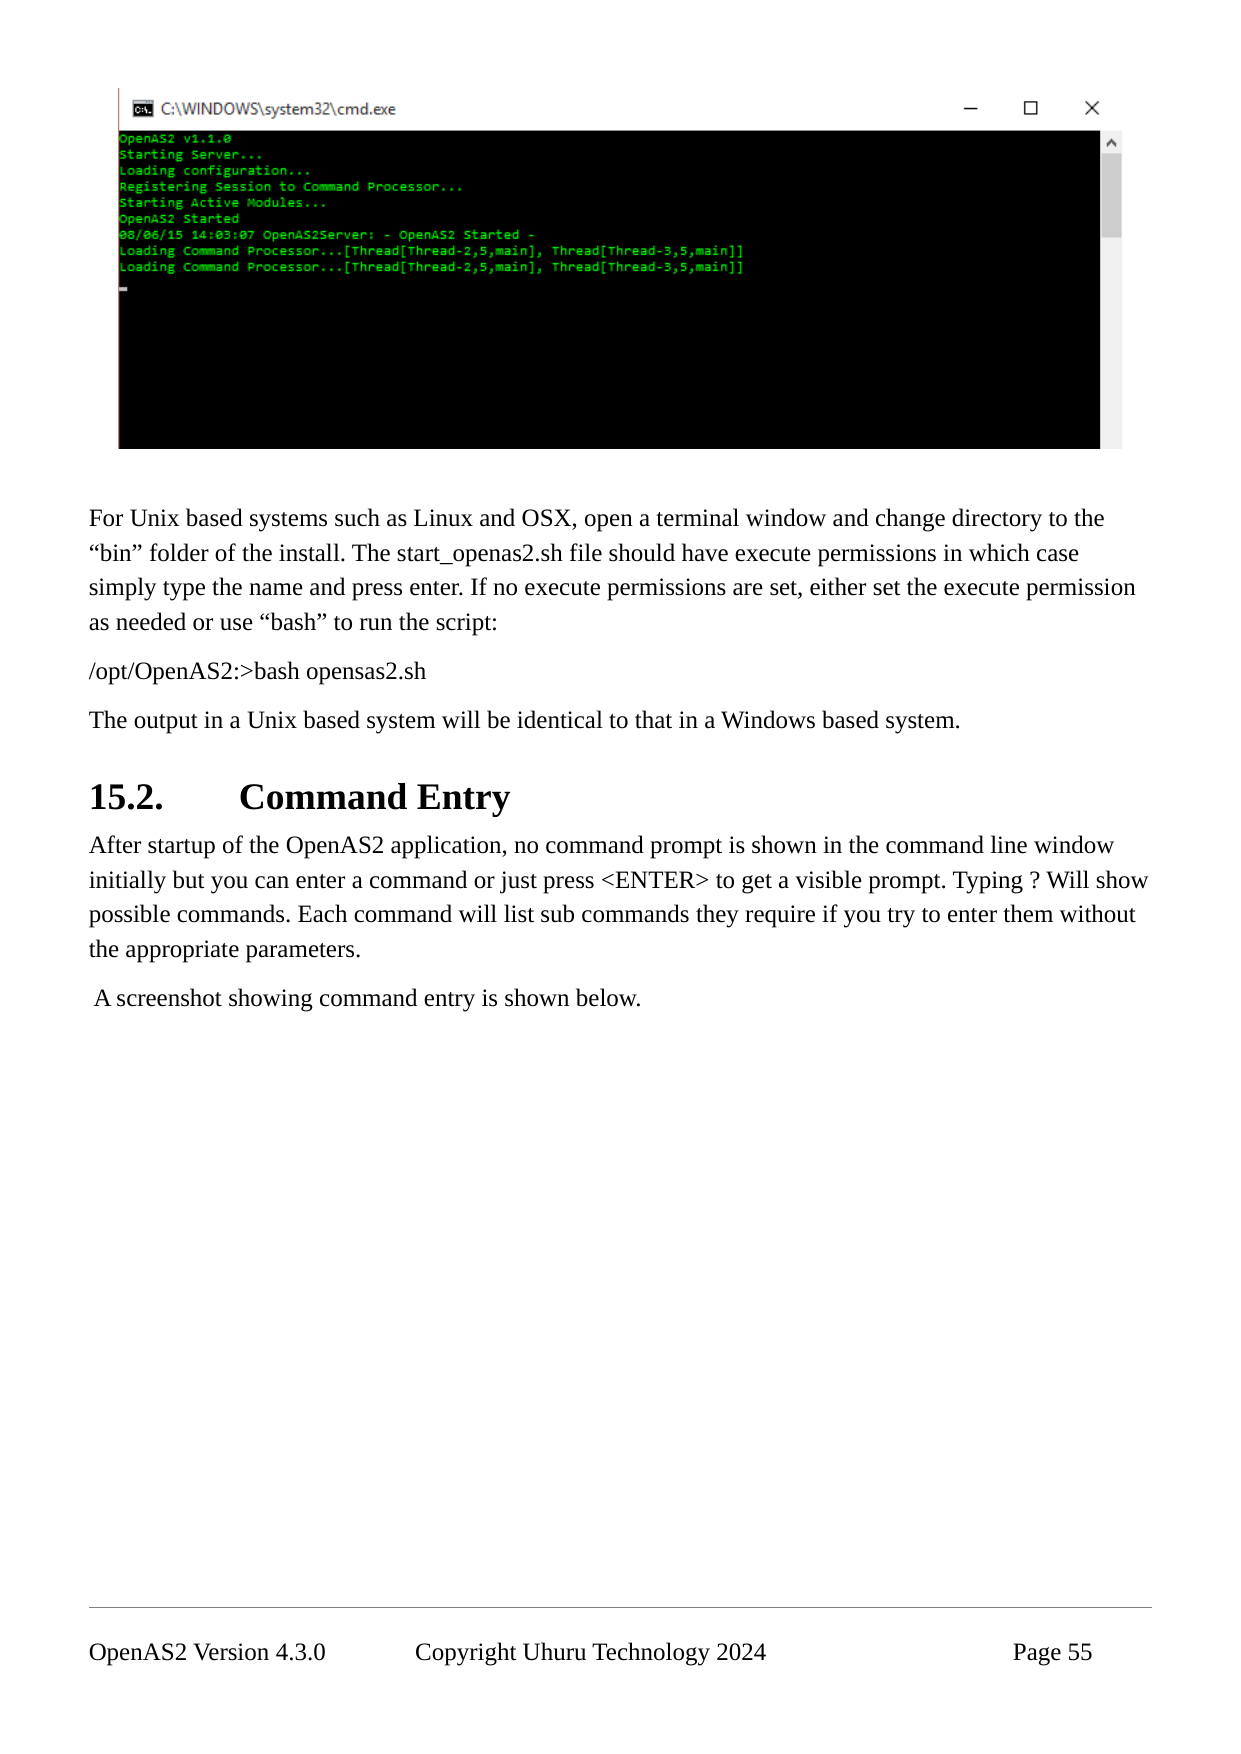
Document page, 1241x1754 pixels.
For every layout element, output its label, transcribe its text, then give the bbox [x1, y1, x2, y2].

picture [118, 88, 1123, 449]
text /opt/OpenAS2:>bash opensas2.sh [88, 656, 1152, 684]
text The output in a Unix based system will be identical to that in a Windows based system. [88, 705, 1152, 733]
text A screenshot showing command entry is shown below. [88, 983, 1152, 1012]
text After startup of the OpenAS2 application, no command prompt is shown in the command line window initially but you can enter a command or just press <ENTER> to get a visible prompt. Typing ? Will show possible commands. Each command will list sub commands they require if you try to enter them without the appropriate parameters. [88, 830, 1152, 962]
text For Unix based systems such as Linux and OSX, open a terminal window and change directory to the “bin” folder of the install. The start_openas2.sh file should have execute permissions in which case simply type the name and press enter. If no execute permissions are set, either set the execute permission as needed or use “bash” to run the script: [88, 503, 1152, 635]
subtitle Command Entry [88, 775, 1152, 818]
